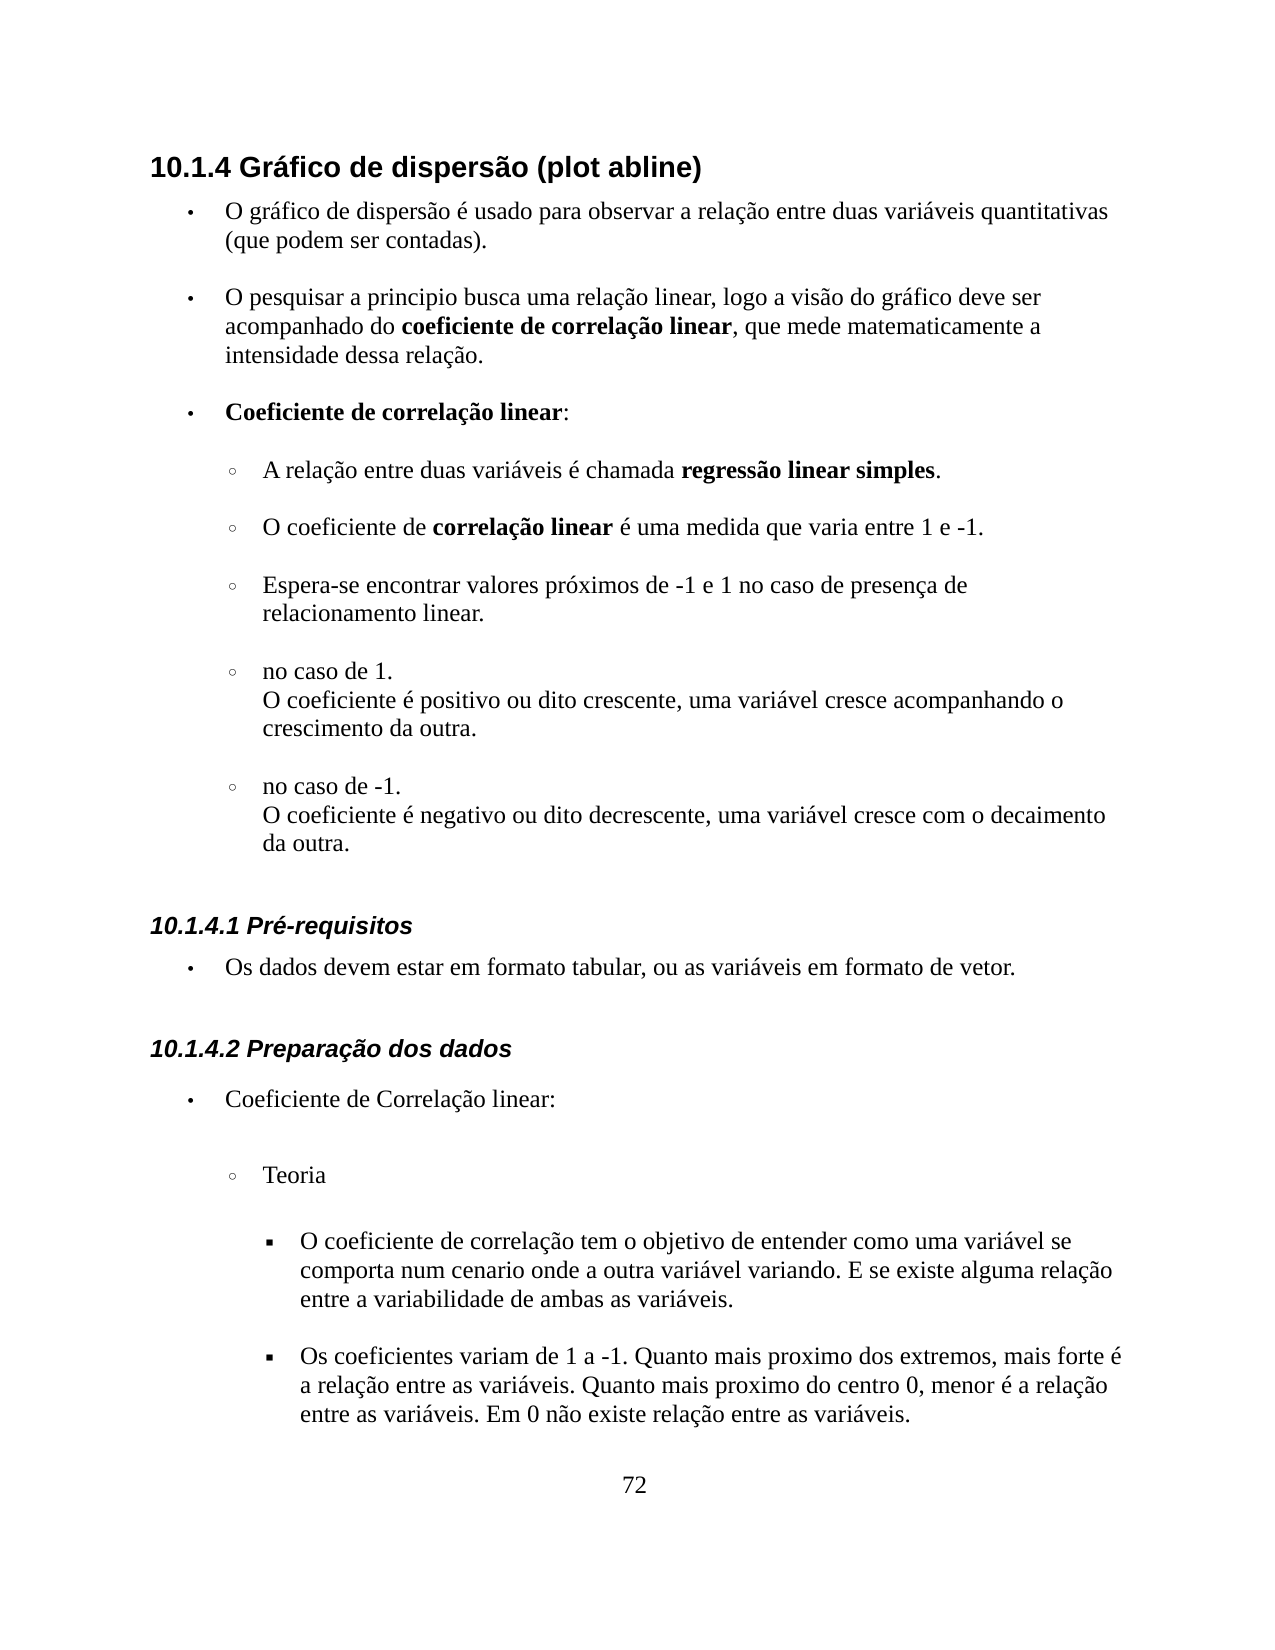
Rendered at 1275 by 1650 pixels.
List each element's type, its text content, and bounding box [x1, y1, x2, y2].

list Os dados devem estar em formato tabular, ou as variáveis em formato de vetor. [187, 952, 1125, 1009]
list O pesquisar a principio busca uma relação linear, logo a visão do gráfico deve ser acompanhado do coeficiente de correlação linear, que mede matematicamente a intensidade dessa relação. [187, 282, 1125, 397]
list Espera-se encontrar valores próximos de -1 e 1 no caso de presença de relacionamento linear. [225, 570, 1125, 656]
list no caso de 1. O coeficiente é positivo ou dito crescente, uma variável cresce acompanhando o crescimento da outra. [225, 656, 1125, 771]
list Os coeficientes variam de 1 a -1. Quanto mais proximo dos extremos, mais forte é a relação entre as variáveis. Quanto mais proximo do centro 0, menor é a relação entre as variáveis. Em 0 não existe relação entre as variáveis. [262, 1341, 1125, 1428]
list O coeficiente de correlação linear é uma medida que varia entre 1 e -1. [225, 512, 1125, 570]
list Teoria [225, 1160, 1125, 1217]
list Coeficiente de correlação linear: [187, 397, 1125, 455]
subtitle 10.1.4.1 Pré-requisitos [150, 911, 1125, 939]
subtitle 10.1.4.2 Preparação dos dados [150, 1034, 1125, 1063]
list no caso de -1. O coeficiente é negativo ou dito decrescente, uma variável cresce com o decaimento da outra. [225, 771, 1125, 886]
list O gráfico de dispersão é usado para observar a relação entre duas variáveis quantitativas (que podem ser contadas). [187, 196, 1125, 282]
subtitle 10.1.4 Gráfico de dispersão (plot abline) [150, 150, 1125, 183]
list O coeficiente de correlação tem o objetivo de entender como uma variável se comporta num cenario onde a outra variável variando. E se existe alguma relação entre a variabilidade de ambas as variáveis. [262, 1226, 1125, 1341]
list Coeficiente de Correlação linear: [187, 1084, 1125, 1142]
list A relação entre duas variáveis é chamada regressão linear simples. [225, 455, 1125, 512]
